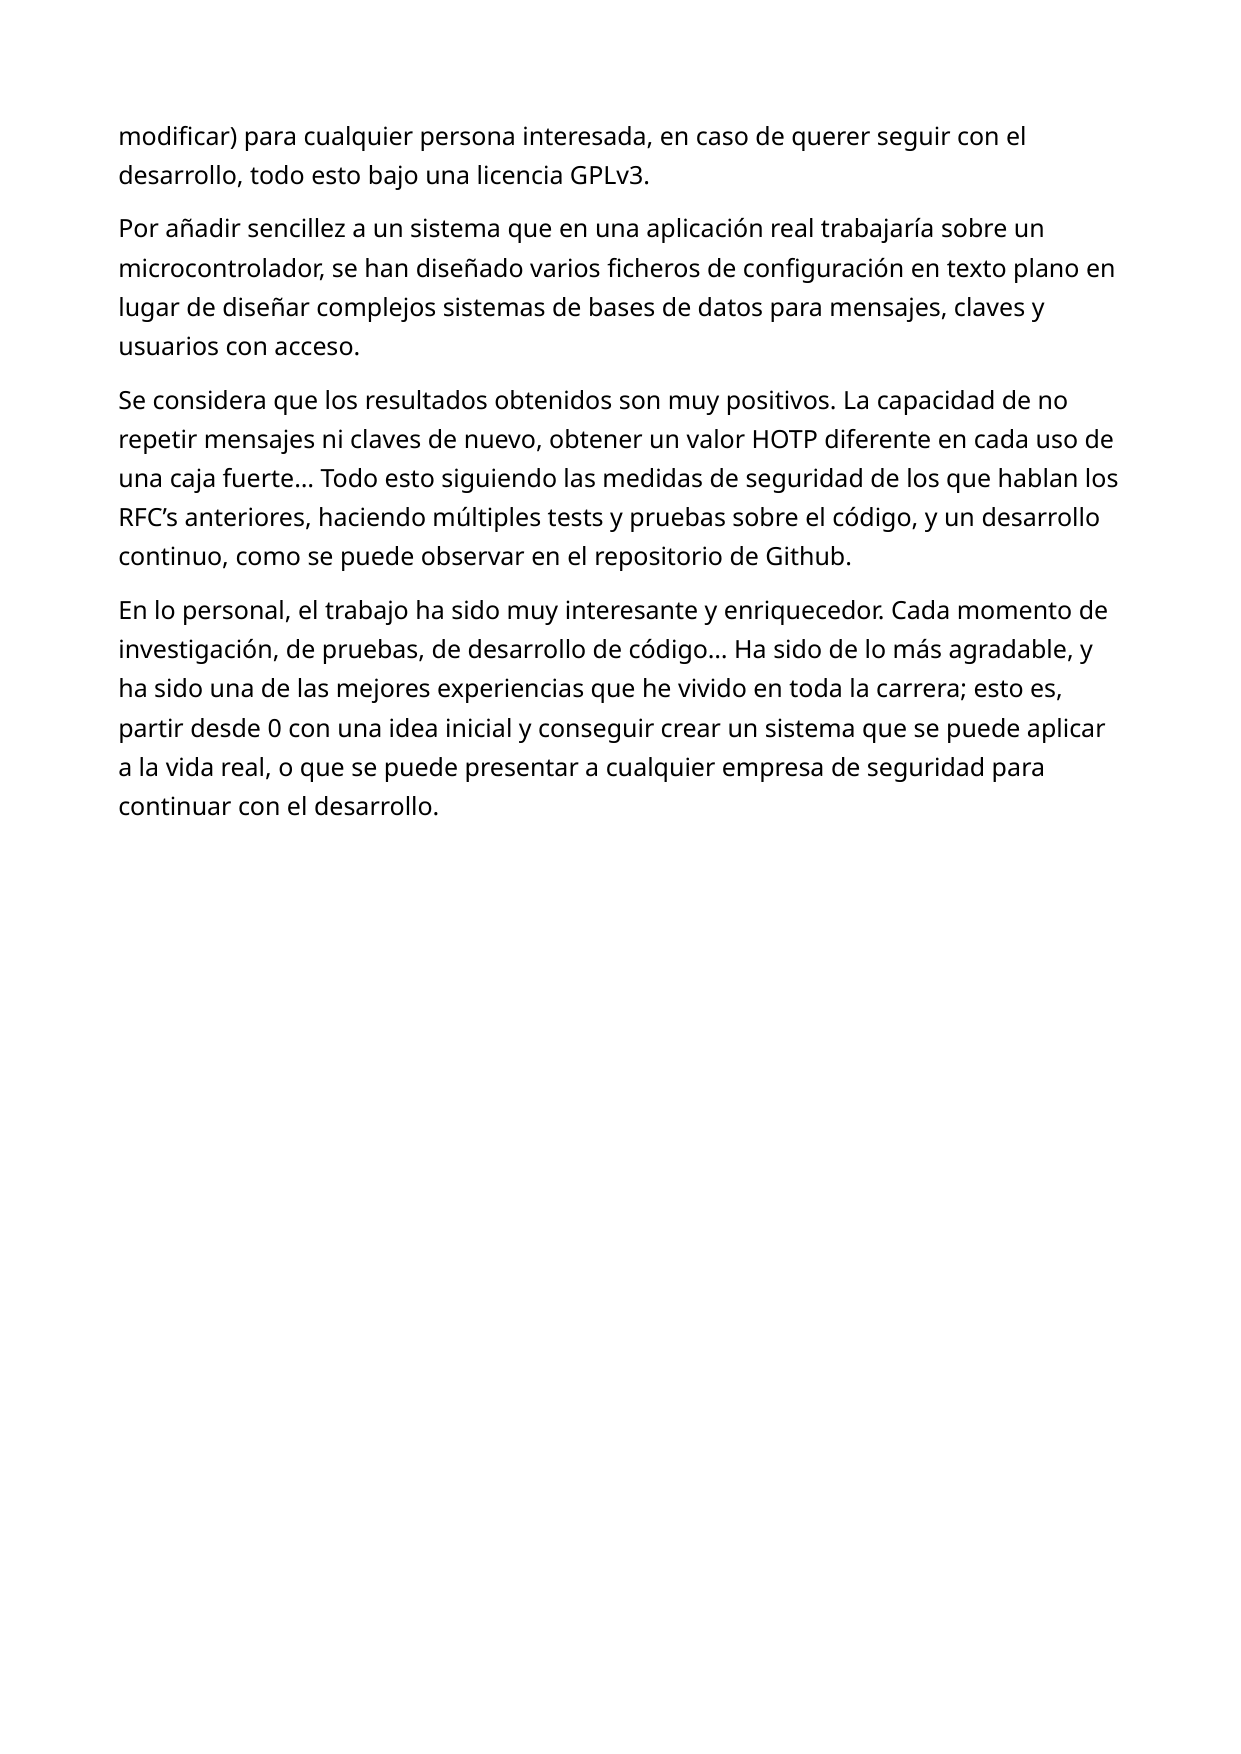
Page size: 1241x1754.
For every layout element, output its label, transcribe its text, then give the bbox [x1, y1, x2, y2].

text Se considera que los resultados obtenidos son muy positivos. La capacidad de no repetir mensajes ni claves de nuevo, obtener un valor HOTP diferente en cada uso de una caja fuerte… Todo esto siguiendo las medidas de seguridad de los que hablan los RFC’s anteriores, haciendo múltiples tests y pruebas sobre el código, y un desarrollo continuo, como se puede observar en el repositorio de Github. [118, 382, 1122, 573]
text Por añadir sencillez a un sistema que en una aplicación real trabajaría sobre un microcontrolador, se han diseñado varios ficheros de configuración en texto plano en lugar de diseñar complejos sistemas de bases de datos para mensajes, claves y usuarios con acceso. [118, 211, 1122, 363]
text En lo personal, el trabajo ha sido muy interesante y enriquecedor. Cada momento de investigación, de pruebas, de desarrollo de código… Ha sido de lo más agradable, y ha sido una de las mejores experiencias que he vivido en toda la carrera; esto es, partir desde 0 con una idea inicial y conseguir crear un sistema que se puede aplicar a la vida real, o que se puede presentar a cualquier empresa de seguridad para continuar con el desarrollo. [118, 593, 1122, 823]
text modificar) para cualquier persona interesada, en caso de querer seguir con el desarrollo, todo esto bajo una licencia GPLv3. [118, 118, 1122, 191]
